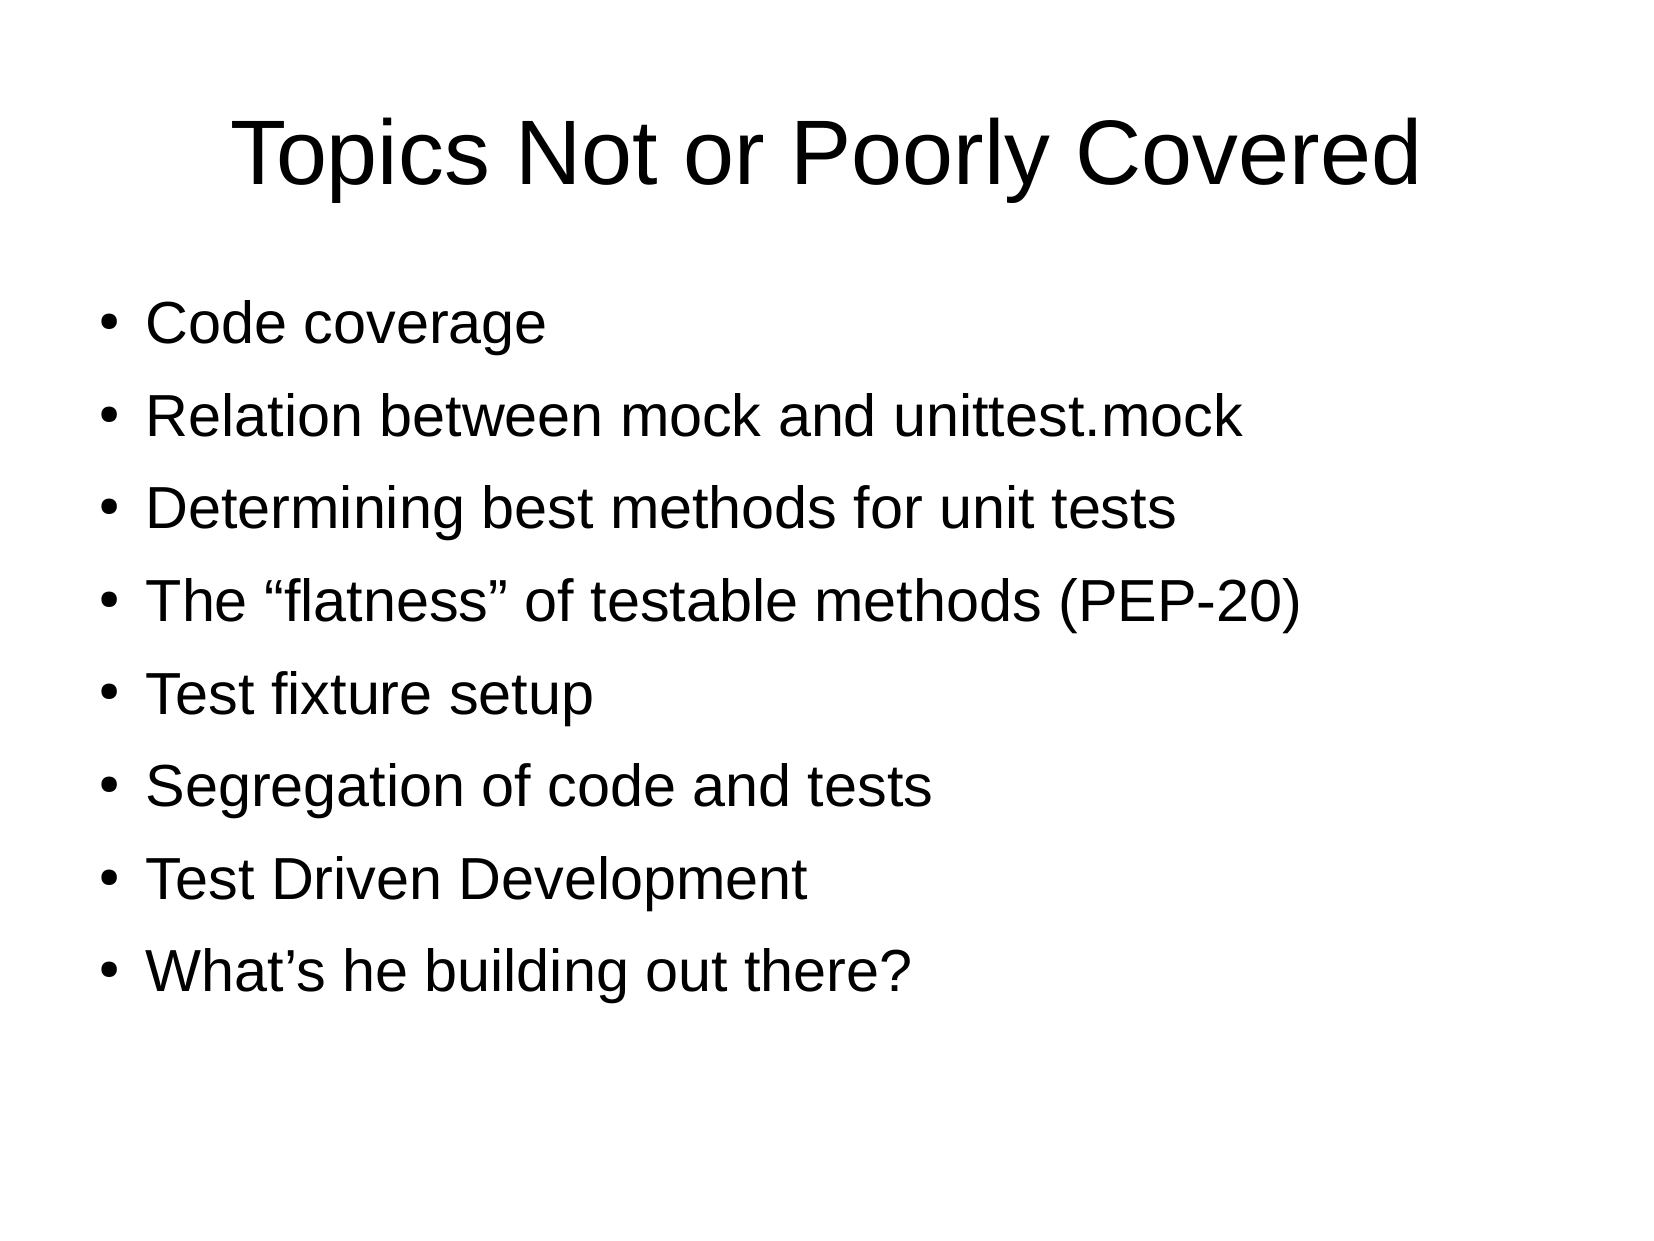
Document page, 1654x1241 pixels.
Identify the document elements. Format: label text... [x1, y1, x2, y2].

title Topics Not or Poorly Covered [82, 49, 1571, 257]
list Code coverage Relation between mock and unittest.mock Determining best methods for unit tests The “flatness” of testable methods (PEP-20) Test fixture setup Segregation of code and tests Test Driven Development What’s he building out there? [82, 290, 1571, 1010]
